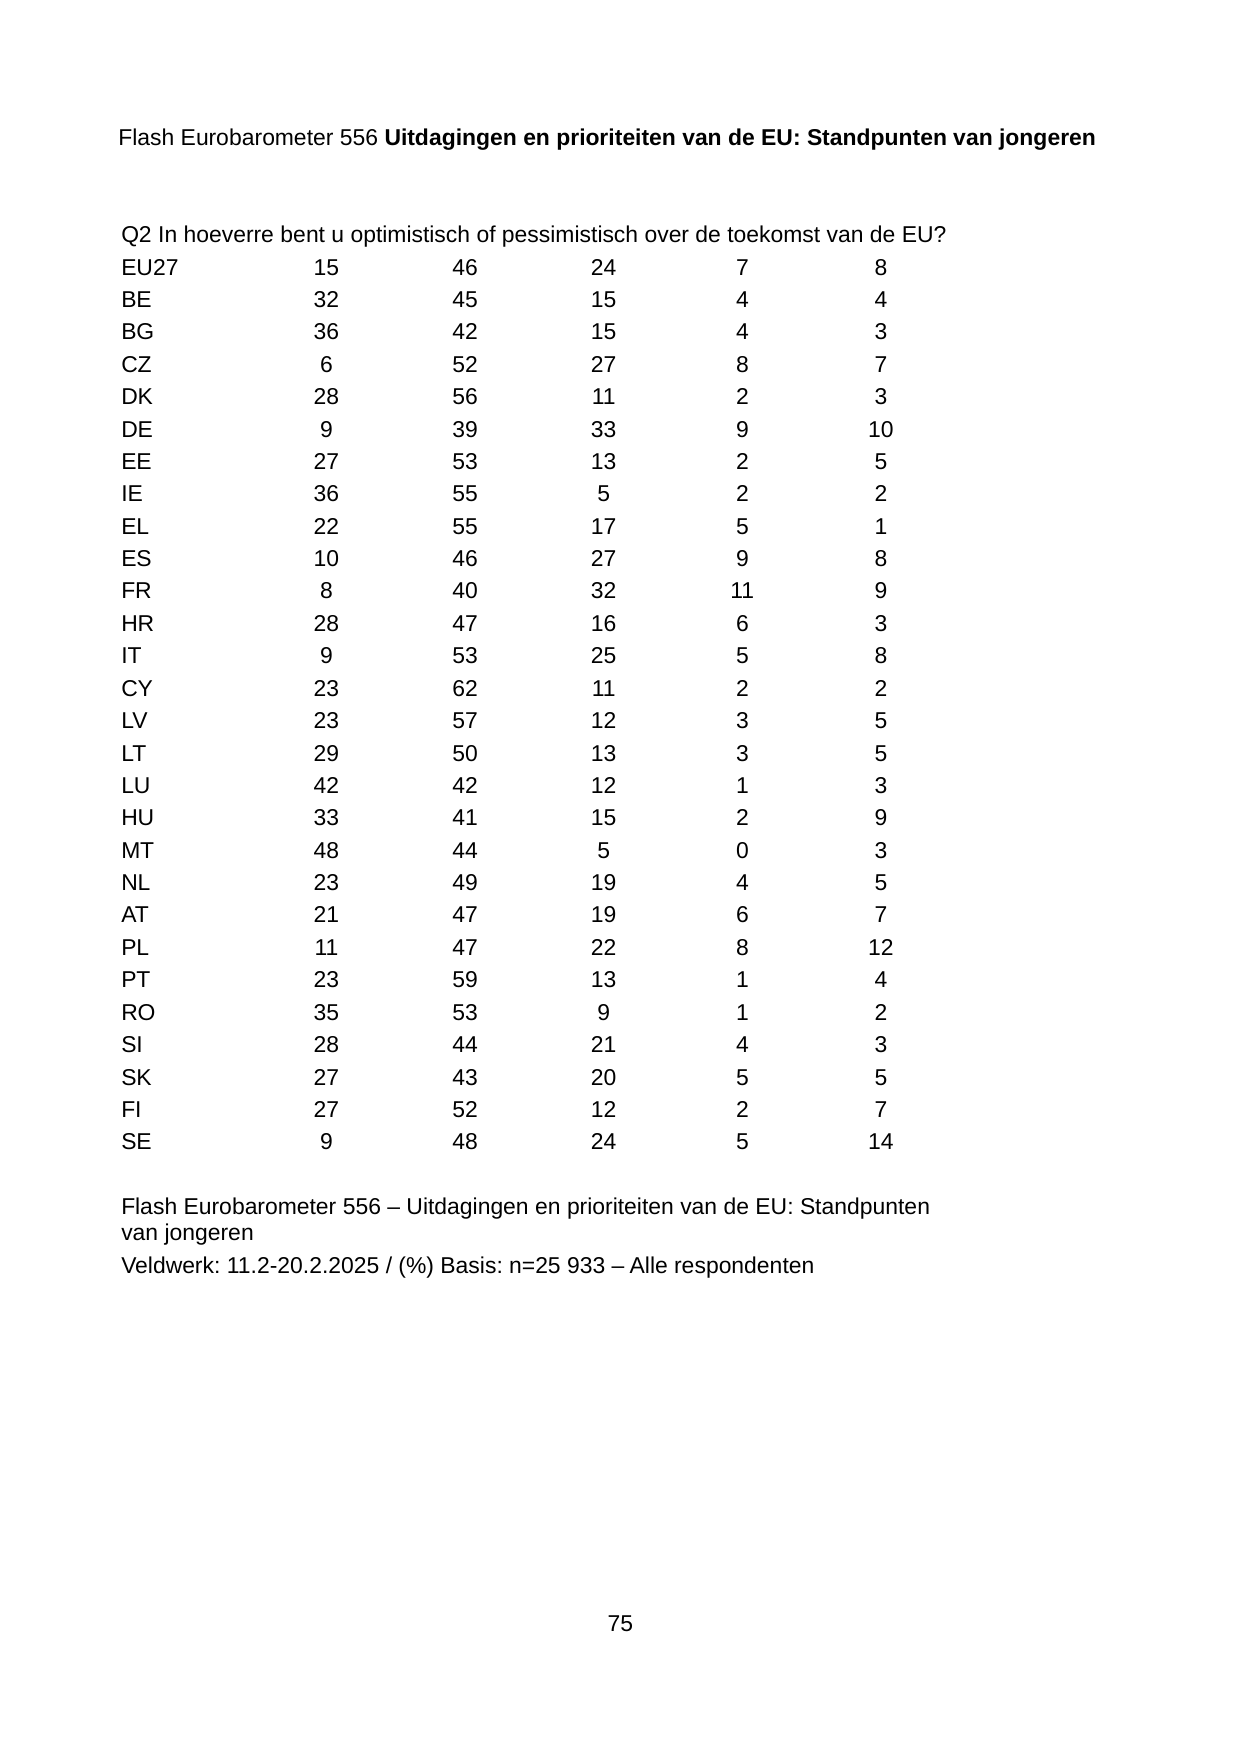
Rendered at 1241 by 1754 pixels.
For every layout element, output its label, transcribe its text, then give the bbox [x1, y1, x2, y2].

table_cell 2 [673, 477, 811, 510]
table_cell 11 [534, 672, 673, 704]
table_cell 13 [534, 736, 673, 769]
table_cell DE [118, 413, 257, 445]
table_cell 22 [257, 510, 395, 542]
table_cell 1 [811, 510, 950, 542]
table_cell 43 [395, 1060, 534, 1093]
table_cell [118, 1158, 257, 1190]
table_cell BG [118, 315, 257, 348]
table_cell 8 [673, 348, 811, 380]
table_cell 40 [395, 575, 534, 607]
table_cell 5 [673, 1125, 811, 1158]
table_cell 6 [257, 348, 395, 380]
table_cell 9 [811, 575, 950, 607]
table_cell 1 [673, 996, 811, 1028]
table_cell 33 [257, 801, 395, 834]
table_cell 10 [811, 413, 950, 445]
table_cell 13 [534, 963, 673, 996]
table_cell 11 [673, 575, 811, 607]
table_cell [673, 1158, 811, 1190]
table_cell 15 [534, 801, 673, 834]
table_cell 1 [673, 769, 811, 801]
table_cell 8 [811, 542, 950, 574]
table_cell 44 [395, 834, 534, 866]
table_cell 47 [395, 931, 534, 963]
table_cell HR [118, 607, 257, 639]
table_cell 11 [534, 380, 673, 412]
table_cell 2 [673, 801, 811, 834]
table_cell LT [118, 736, 257, 769]
table_cell CZ [118, 348, 257, 380]
table_cell SE [118, 1125, 257, 1158]
table_cell 5 [673, 510, 811, 542]
table_cell 7 [673, 251, 811, 283]
table_cell 3 [673, 736, 811, 769]
table_cell 19 [534, 866, 673, 898]
table_cell IE [118, 477, 257, 510]
table_cell 36 [257, 477, 395, 510]
table_cell 22 [534, 931, 673, 963]
table_cell 5 [811, 704, 950, 736]
table_cell 42 [257, 769, 395, 801]
table_cell 9 [257, 1125, 395, 1158]
table_cell 59 [395, 963, 534, 996]
table_cell 3 [811, 315, 950, 348]
table_cell SI [118, 1028, 257, 1060]
table_cell 42 [395, 769, 534, 801]
table_cell 19 [534, 899, 673, 931]
table_cell 42 [395, 315, 534, 348]
table_cell 45 [395, 283, 534, 315]
table_cell 21 [534, 1028, 673, 1060]
table_cell 5 [534, 477, 673, 510]
table_cell 27 [534, 542, 673, 574]
table_cell 57 [395, 704, 534, 736]
table_cell 27 [257, 1060, 395, 1093]
table_cell 6 [673, 899, 811, 931]
table_cell 7 [811, 348, 950, 380]
table_cell 11 [257, 931, 395, 963]
table_cell 62 [395, 672, 534, 704]
table_cell 13 [534, 445, 673, 477]
table_cell 17 [534, 510, 673, 542]
table_cell 9 [811, 801, 950, 834]
table_cell 9 [534, 996, 673, 1028]
table_cell PT [118, 963, 257, 996]
table_cell 53 [395, 639, 534, 672]
table_cell [534, 1158, 673, 1190]
table_cell EU27 [118, 251, 257, 283]
table_cell 4 [811, 963, 950, 996]
table_cell 5 [811, 866, 950, 898]
table_cell 15 [257, 251, 395, 283]
table_cell Veldwerk: 11.2-20.2.2025 / (%) Basis: n=25 933 – Alle respondenten [118, 1249, 950, 1281]
table_cell 47 [395, 607, 534, 639]
table_cell 2 [673, 445, 811, 477]
table_cell 35 [257, 996, 395, 1028]
table_cell 48 [257, 834, 395, 866]
table_cell 4 [673, 283, 811, 315]
table_cell 10 [257, 542, 395, 574]
table_cell 1 [673, 963, 811, 996]
table_cell 3 [811, 607, 950, 639]
table_cell 2 [673, 1093, 811, 1125]
table_cell BE [118, 283, 257, 315]
table_cell 52 [395, 348, 534, 380]
table_cell 5 [673, 639, 811, 672]
table_cell 3 [811, 769, 950, 801]
table_cell 5 [811, 445, 950, 477]
table_cell 28 [257, 607, 395, 639]
table_cell 12 [534, 1093, 673, 1125]
table_cell 9 [673, 413, 811, 445]
table_cell 32 [257, 283, 395, 315]
table_cell LU [118, 769, 257, 801]
table_cell DK [118, 380, 257, 412]
table_cell 3 [811, 380, 950, 412]
table_cell 3 [673, 704, 811, 736]
table_cell 15 [534, 315, 673, 348]
table_cell 29 [257, 736, 395, 769]
table_cell MT [118, 834, 257, 866]
table_cell 32 [534, 575, 673, 607]
table_cell LV [118, 704, 257, 736]
table_cell [811, 1158, 950, 1190]
table_cell 23 [257, 963, 395, 996]
table_cell 27 [534, 348, 673, 380]
table_cell FI [118, 1093, 257, 1125]
table_header Q2 In hoeverre bent u optimistisch of pessimistisch over de toekomst van de EU? [118, 218, 950, 251]
table_cell 50 [395, 736, 534, 769]
table_cell 23 [257, 866, 395, 898]
table_cell 53 [395, 996, 534, 1028]
table_cell EE [118, 445, 257, 477]
table_cell 8 [811, 639, 950, 672]
table_cell 36 [257, 315, 395, 348]
table_cell 4 [811, 283, 950, 315]
table_cell 2 [811, 672, 950, 704]
table_cell 9 [257, 413, 395, 445]
table_cell 27 [257, 1093, 395, 1125]
table_cell 25 [534, 639, 673, 672]
table_cell 4 [673, 1028, 811, 1060]
table_cell 9 [257, 639, 395, 672]
table_cell 21 [257, 899, 395, 931]
table_cell 4 [673, 866, 811, 898]
table_cell RO [118, 996, 257, 1028]
table_cell 49 [395, 866, 534, 898]
table_cell 5 [811, 1060, 950, 1093]
table_cell 20 [534, 1060, 673, 1093]
table_cell 23 [257, 704, 395, 736]
table_cell 33 [534, 413, 673, 445]
table_cell 55 [395, 510, 534, 542]
table_cell 27 [257, 445, 395, 477]
table_cell EL [118, 510, 257, 542]
table_cell 53 [395, 445, 534, 477]
table_cell 14 [811, 1125, 950, 1158]
table_cell 3 [811, 1028, 950, 1060]
table_cell IT [118, 639, 257, 672]
table_cell 7 [811, 899, 950, 931]
table_cell 4 [673, 315, 811, 348]
table_cell [257, 1158, 395, 1190]
table_cell 16 [534, 607, 673, 639]
table_cell 39 [395, 413, 534, 445]
table_cell CY [118, 672, 257, 704]
table_cell 47 [395, 899, 534, 931]
table_cell NL [118, 866, 257, 898]
table_cell 2 [673, 380, 811, 412]
table_cell PL [118, 931, 257, 963]
table_cell 2 [811, 996, 950, 1028]
table_cell 41 [395, 801, 534, 834]
table_cell 24 [534, 1125, 673, 1158]
table_cell 12 [534, 769, 673, 801]
table_cell 56 [395, 380, 534, 412]
table_cell 52 [395, 1093, 534, 1125]
table_cell 24 [534, 251, 673, 283]
table_cell 5 [673, 1060, 811, 1093]
table_cell 8 [257, 575, 395, 607]
table_cell FR [118, 575, 257, 607]
table_cell ES [118, 542, 257, 574]
table_cell SK [118, 1060, 257, 1093]
table_cell 55 [395, 477, 534, 510]
table_cell 28 [257, 1028, 395, 1060]
table_cell AT [118, 899, 257, 931]
table_cell 2 [811, 477, 950, 510]
table_cell Flash Eurobarometer 556 – Uitdagingen en prioriteiten van de EU: Standpunten van jongeren [118, 1190, 950, 1248]
table_cell 7 [811, 1093, 950, 1125]
table_cell 0 [673, 834, 811, 866]
table_cell 5 [811, 736, 950, 769]
table_cell 23 [257, 672, 395, 704]
table_cell 5 [534, 834, 673, 866]
table_cell 6 [673, 607, 811, 639]
table_cell 15 [534, 283, 673, 315]
table_cell 3 [811, 834, 950, 866]
table_cell 44 [395, 1028, 534, 1060]
table_cell 9 [673, 542, 811, 574]
table_cell 8 [673, 931, 811, 963]
table_cell 46 [395, 542, 534, 574]
table_cell [395, 1158, 534, 1190]
table_cell 8 [811, 251, 950, 283]
table_cell 12 [534, 704, 673, 736]
table_cell 48 [395, 1125, 534, 1158]
table_cell 28 [257, 380, 395, 412]
table_cell HU [118, 801, 257, 834]
table_cell 46 [395, 251, 534, 283]
table_cell 2 [673, 672, 811, 704]
table_cell 12 [811, 931, 950, 963]
